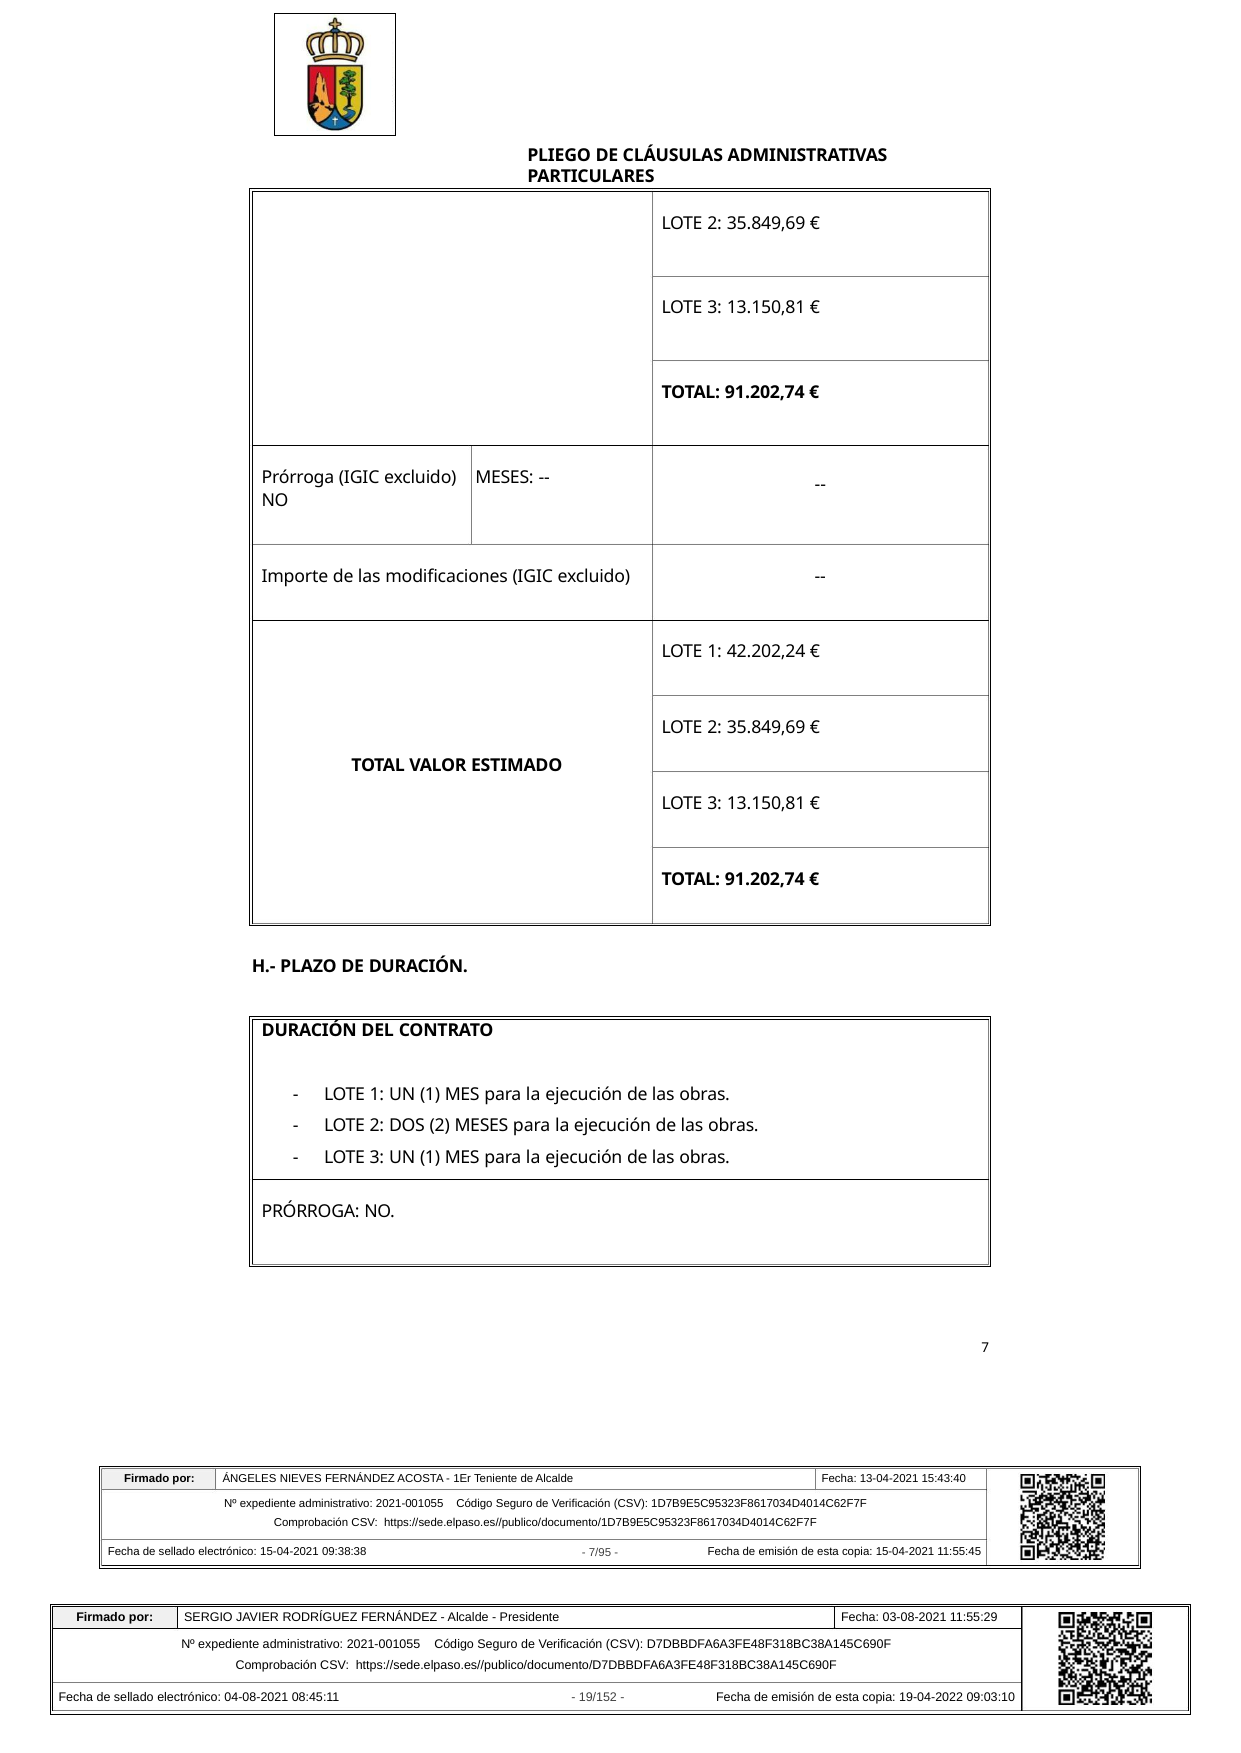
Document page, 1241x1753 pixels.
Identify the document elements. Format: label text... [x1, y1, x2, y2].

text LOTE 2: DOS (2) MESES para la ejecución de las obras. [324, 1116, 799, 1136]
text 7 [981, 1339, 1009, 1356]
text SERGIO JAVIER RODRÍGUEZ FERNÁNDEZ - Alcalde - Presidente [184, 1610, 586, 1624]
text - [293, 1115, 323, 1136]
text Firmado por: [76, 1610, 172, 1624]
text - [293, 1084, 323, 1104]
picture [250, 1017, 990, 1266]
picture [100, 1467, 1140, 1568]
text LOTE 2: 35.849,69 € [661, 213, 841, 233]
text Fecha de emisión de esta copia: 15-04-2021 11:55:45 [707, 1546, 1006, 1558]
text LOTE 3: UN (1) MES para la ejecución de las obras. [324, 1147, 799, 1168]
text Nº expediente administrativo: 2021-001055 Código Seguro de Verificación (CSV): D7DBBDFA6A3FE48F318BC38A145C690F [181, 1638, 918, 1652]
text LOTE 1: 42.202,24 € [661, 642, 841, 662]
text Comprobación CSV: https://sede.elpaso.es//publico/documento/1D7B9E5C95323F8617034D4014C62F7F [273, 1517, 889, 1529]
text Prórroga (IGIC excluido) MESES: -- [261, 467, 579, 488]
text LOTE 2: 35.849,69 € [661, 717, 841, 738]
text - [293, 1147, 323, 1168]
text Fecha de sellado electrónico: 04-08-2021 08:45:11 [58, 1690, 365, 1704]
text LOTE 3: 13.150,81 € [661, 793, 841, 814]
text - 7/95 - [582, 1546, 635, 1559]
text TOTAL: 91.202,74 € [661, 382, 841, 403]
text TOTAL VALOR ESTIMADO [351, 755, 577, 776]
text LOTE 3: 13.150,81 € [661, 297, 841, 318]
text Importe de las modificaciones (IGIC excluido) [261, 566, 667, 586]
text - 19/152 - [571, 1691, 643, 1705]
text - [820, 474, 851, 495]
text Firmado por: [124, 1473, 211, 1485]
text Nº expediente administrativo: 2021-001055 Código Seguro de Verificación (CSV): 1D7B9E5C95323F8617034D4014C62F7F [224, 1498, 889, 1511]
text Fecha: 03-08-2021 11:55:29 [841, 1610, 1022, 1624]
text DURACIÓN DEL CONTRATO [261, 1020, 509, 1041]
text PRÓRROGA: NO. [261, 1201, 428, 1221]
text ÁNGELES NIEVES FERNÁNDEZ ACOSTA - 1Er Teniente de Alcalde [222, 1473, 601, 1485]
text Fecha: 13-04-2021 15:43:40 [821, 1473, 987, 1485]
picture [275, 14, 395, 135]
text TOTAL: 91.202,74 € [661, 868, 841, 889]
text Comprobación CSV: https://sede.elpaso.es//publico/documento/D7DBBDFA6A3FE48F318BC38A145C690F [235, 1658, 918, 1672]
text -- [814, 566, 851, 586]
text LOTE 1: UN (1) MES para la ejecución de las obras. [324, 1084, 768, 1104]
text NO [261, 490, 579, 510]
picture [250, 189, 990, 925]
text PLIEGO DE CLÁUSULAS ADMINISTRATIVAS PARTICULARES [527, 145, 1013, 187]
text H.- PLAZO DE DURACIÓN. [252, 956, 509, 976]
text Fecha de emisión de esta copia: 19-04-2022 09:03:10 [716, 1690, 1040, 1704]
picture [51, 1605, 1190, 1714]
text - [814, 474, 820, 495]
text Fecha de sellado electrónico: 15-04-2021 09:38:38 [108, 1546, 390, 1558]
